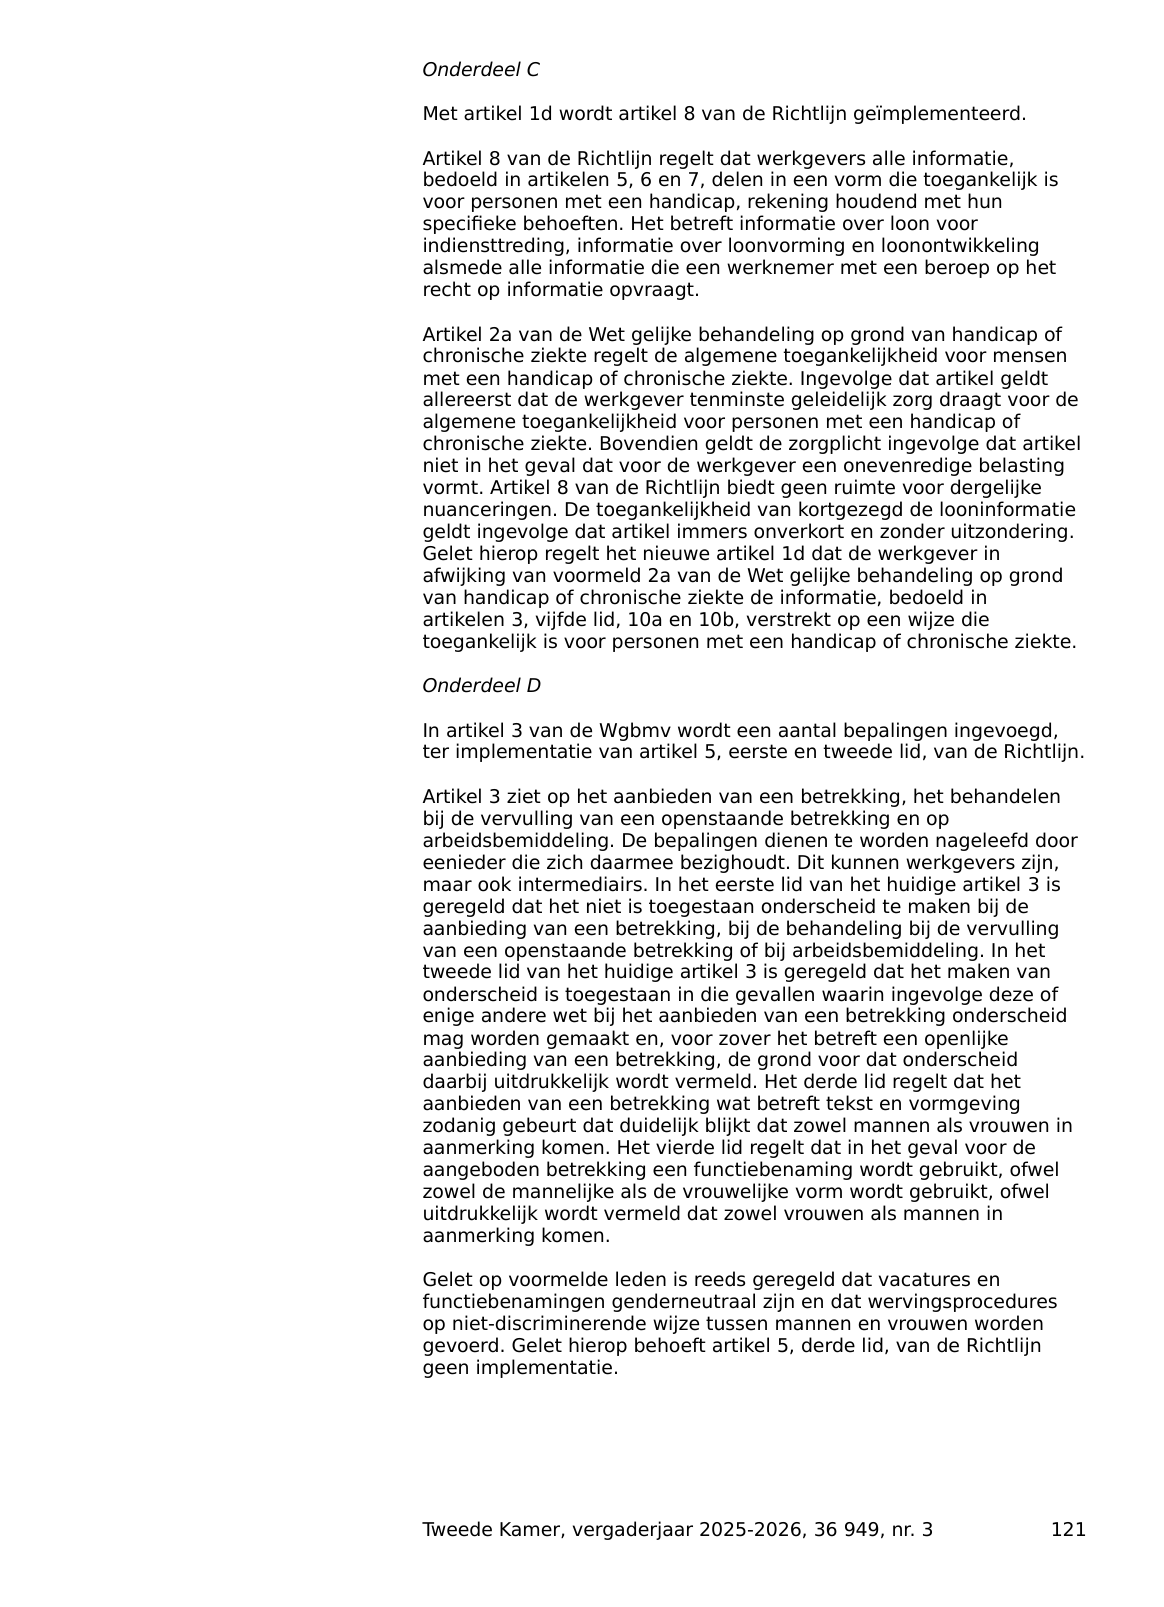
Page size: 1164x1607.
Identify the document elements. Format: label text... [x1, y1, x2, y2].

text Artikel 8 van de Richtlijn regelt dat werkgevers alle informatie, bedoeld in artikelen 5, 6 en 7, delen in een vorm die toegankelijk is voor personen met een handicap, rekening houdend met hun specifieke behoeften. Het betreft informatie over loon voor indiensttreding, informatie over loonvorming en loonontwikkeling alsmede alle informatie die een werknemer met een beroep op het recht op informatie opvraagt. [422, 147, 1087, 301]
text Artikel 3 ziet op het aanbieden van een betrekking, het behandelen bij de vervulling van een openstaande betrekking en op arbeidsbemiddeling. De bepalingen dienen te worden nageleefd door eenieder die zich daarmee bezighoudt. Dit kunnen werkgevers zijn, maar ook intermediairs. In het eerste lid van het huidige artikel 3 is geregeld dat het niet is toegestaan onderscheid te maken bij de aanbieding van een betrekking, bij de behandeling bij de vervulling van een openstaande betrekking of bij arbeidsbemiddeling. In het tweede lid van het huidige artikel 3 is geregeld dat het maken van onderscheid is toegestaan in die gevallen waarin ingevolge deze of enige andere wet bij het aanbieden van een betrekking onderscheid mag worden gemaakt en, voor zover het betreft een openlijke aanbieding van een betrekking, de grond voor dat onderscheid daarbij uitdrukkelijk wordt vermeld. Het derde lid regelt dat het aanbieden van een betrekking wat betreft tekst en vormgeving zodanig gebeurt dat duidelijk blijkt dat zowel mannen als vrouwen in aanmerking komen. Het vierde lid regelt dat in het geval voor de aangeboden betrekking een functiebenaming wordt gebruikt, ofwel zowel de mannelijke als de vrouwelijke vorm wordt gebruikt, ofwel uitdrukkelijk wordt vermeld dat zowel vrouwen als mannen in aanmerking komen. [422, 786, 1087, 1247]
subtitle Onderdeel D [422, 675, 1087, 697]
text In artikel 3 van de Wgbmv wordt een aantal bepalingen ingevoegd, ter implementatie van artikel 5, eerste en tweede lid, van de Richtlijn. [422, 719, 1087, 763]
text Gelet op voormelde leden is reeds geregeld dat vacatures en functiebenamingen genderneutraal zijn en dat wervingsprocedures op niet-discriminerende wijze tussen mannen en vrouwen worden gevoerd. Gelet hierop behoeft artikel 5, derde lid, van de Richtlijn geen implementatie. [422, 1269, 1087, 1379]
text Artikel 2a van de Wet gelijke behandeling op grond van handicap of chronische ziekte regelt de algemene toegankelijkheid voor mensen met een handicap of chronische ziekte. Ingevolge dat artikel geldt allereerst dat de werkgever tenminste geleidelijk zorg draagt voor de algemene toegankelijkheid voor personen met een handicap of chronische ziekte. Bovendien geldt de zorgplicht ingevolge dat artikel niet in het geval dat voor de werkgever een onevenredige belasting vormt. Artikel 8 van de Richtlijn biedt geen ruimte voor dergelijke nuanceringen. De toegankelijkheid van kortgezegd de looninformatie geldt ingevolge dat artikel immers onverkort en zonder uitzondering. Gelet hierop regelt het nieuwe artikel 1d dat de werkgever in afwijking van voormeld 2a van de Wet gelijke behandeling op grond van handicap of chronische ziekte de informatie, bedoeld in artikelen 3, vijfde lid, 10a en 10b, verstrekt op een wijze die toegankelijk is voor personen met een handicap of chronische ziekte. [422, 323, 1087, 653]
text Met artikel 1d wordt artikel 8 van de Richtlijn geïmplementeerd. [422, 103, 1087, 125]
subtitle Onderdeel C [422, 59, 1087, 81]
